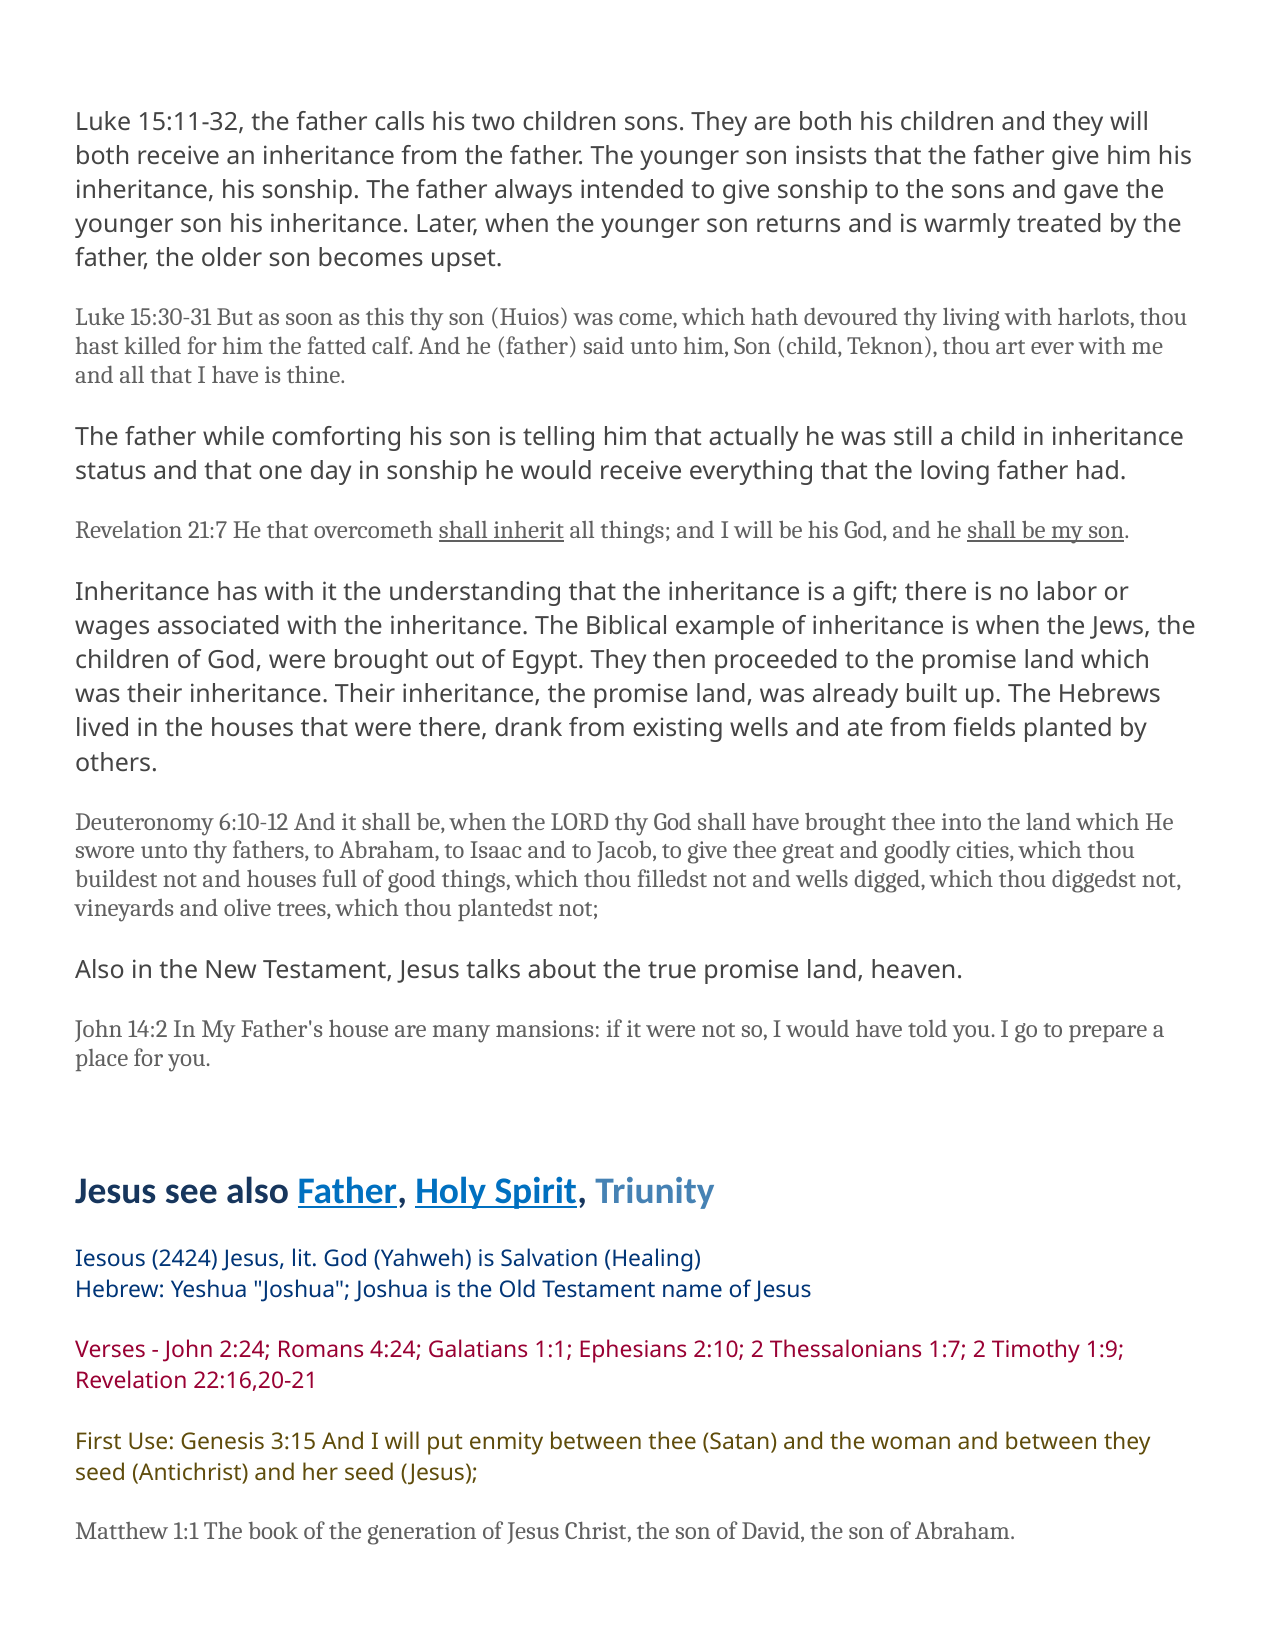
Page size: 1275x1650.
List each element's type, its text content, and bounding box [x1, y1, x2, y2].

text Revelation 21:7 He that overcometh shall inherit all things; and I will be his God, and he shall be my son. [75, 516, 1200, 545]
text Iesous (2424) Jesus, lit. God (Yahweh) is Salvation (Healing) Hebrew: Yeshua "Joshua"; Joshua is the Old Testament name of Jesus [75, 1242, 1200, 1304]
text John 14:2 In My Father's house are many mansions: if it were not so, I would have told you. I go to prepare a place for you. [75, 1015, 1200, 1072]
text Matthew 1:1 The book of the generation of Jesus Christ, the son of David, the son of Abraham. [75, 1517, 1200, 1545]
text Inheritance has with it the understanding that the inheritance is a gift; there is no labor or wages associated with the inheritance. The Biblical example of inheritance is when the Jews, the children of God, were brought out of Egypt. They then proceeded to the promise land which was their inheritance. Their inheritance, the promise land, was already built up. The Hebrews lived in the houses that were there, drank from existing wells and ate from fields planted by others. [75, 574, 1200, 778]
text First Use: Genesis 3:15 And I will put enmity between thee (Satan) and the woman and between they seed (Antichrist) and her seed (Jesus); [75, 1425, 1200, 1487]
text The father while comforting his son is telling him that actually he was still a child in inheritance status and that one day in sonship he would receive everything that the loving father had. [75, 419, 1200, 487]
text Deuteronomy 6:10-12 And it shall be, when the LORD thy God shall have brought thee into the land which He swore unto thy fathers, to Abraham, to Isaac and to Jacob, to give thee great and goodly cities, which thou buildest not and houses full of good things, which thou filledst not and wells digged, which thou diggedst not, vineyards and olive trees, which thou plantedst not; [75, 807, 1200, 922]
text Luke 15:30-31 But as soon as this thy son (Huios) was come, which hath devoured thy living with harlots, thou hast killed for him the fatted calf. And he (father) said unto him, Son (child, Teknon), thou art ever with me and all that I have is thine. [75, 303, 1200, 389]
text Luke 15:11-32, the father calls his two children sons. They are both his children and they will both receive an inheritance from the father. The younger son insists that the father give him his inheritance, his sonship. The father always intended to give sonship to the sons and gave the younger son his inheritance. Later, when the younger son returns and is warmly treated by the father, the older son becomes upset. [75, 104, 1200, 274]
subtitle Jesus see also Father, Holy Spirit, Triunity [75, 1167, 1200, 1212]
text Also in the New Testament, Jesus talks about the true promise land, heaven. [75, 952, 1200, 986]
text Verses - John 2:24; Romans 4:24; Galatians 1:1; Ephesians 2:10; 2 Thessalonians 1:7; 2 Timothy 1:9; Revelation 22:16,20-21 [75, 1333, 1200, 1396]
